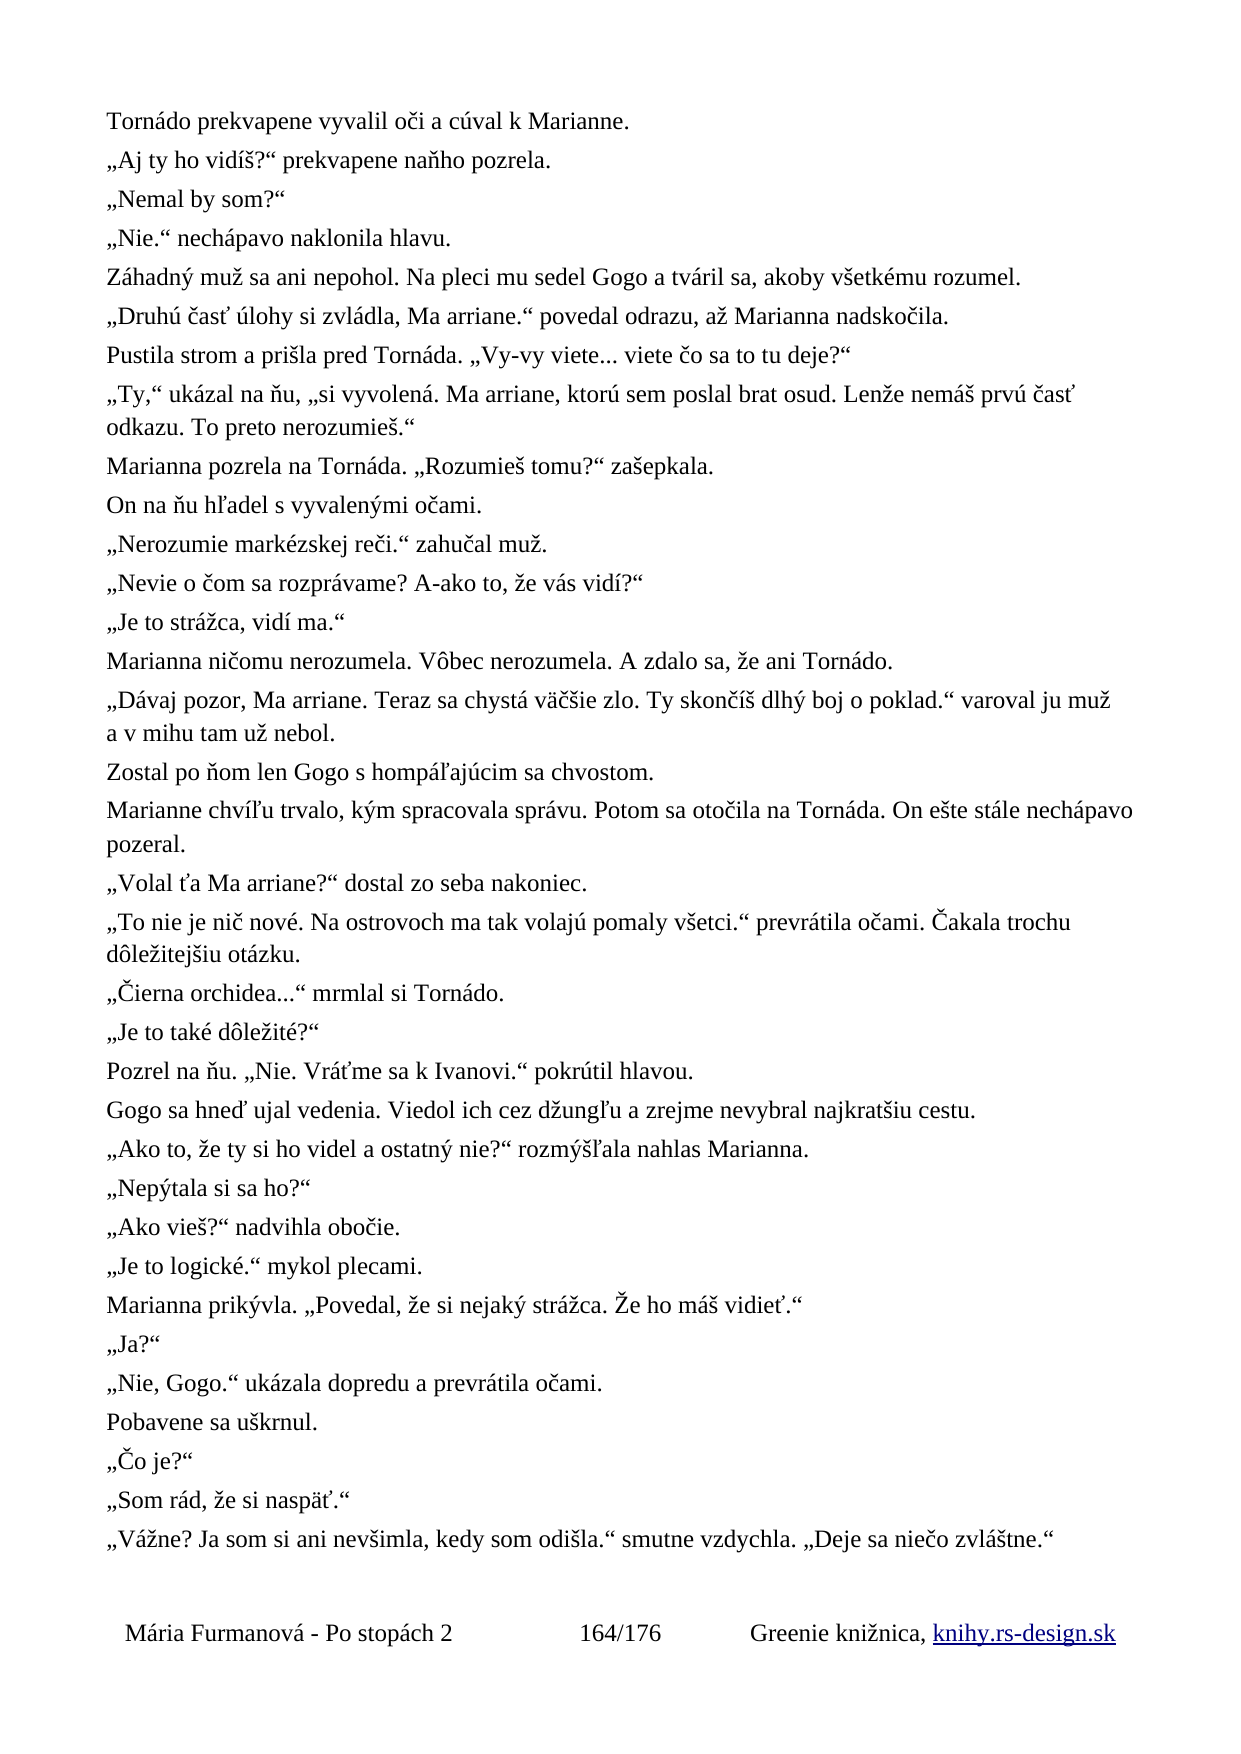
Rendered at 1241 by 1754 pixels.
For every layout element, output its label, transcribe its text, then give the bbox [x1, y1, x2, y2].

text „Čierna orchidea...“ mrmlal si Tornádo. [106, 978, 1134, 1007]
text Marianna pozrela na Tornáda. „Rozumieš tomu?“ zašepkala. [106, 451, 1134, 480]
text Marianna prikývla. „Povedal, že si nejaký strážca. Že ho máš vidieť.“ [106, 1290, 1134, 1319]
text On na ňu hľadel s vyvalenými očami. [106, 490, 1134, 519]
text „Ty,“ ukázal na ňu, „si vyvolená. Ma arriane, ktorú sem poslal brat osud. Lenže nemáš prvú časť odkazu. To preto nerozumieš.“ [106, 379, 1134, 441]
text „Volal ťa Ma arriane?“ dostal zo seba nakoniec. [106, 868, 1134, 896]
text „Čo je?“ [106, 1446, 1134, 1475]
text „Som rád, že si naspäť.“ [106, 1485, 1134, 1514]
text Marianna ničomu nerozumela. Vôbec nerozumela. A zdalo sa, že ani Tornádo. [106, 646, 1134, 674]
text „Ako vieš?“ nadvihla obočie. [106, 1212, 1134, 1241]
text Tornádo prekvapene vyvalil oči a cúval k Marianne. [106, 106, 1134, 135]
text „Ja?“ [106, 1329, 1134, 1358]
text Pobavene sa uškrnul. [106, 1407, 1134, 1436]
text Gogo sa hneď ujal vedenia. Viedol ich cez džungľu a zrejme nevybral najkratšiu cestu. [106, 1095, 1134, 1124]
text „Nie, Gogo.“ ukázala dopredu a prevrátila očami. [106, 1368, 1134, 1397]
text Pozrel na ňu. „Nie. Vráťme sa k Ivanovi.“ pokrútil hlavou. [106, 1056, 1134, 1085]
text „To nie je nič nové. Na ostrovoch ma tak volajú pomaly všetci.“ prevrátila očami. Čakala trochu dôležitejšiu otázku. [106, 907, 1134, 968]
text Marianne chvíľu trvalo, kým spracovala správu. Potom sa otočila na Tornáda. On ešte stále nechápavo pozeral. [106, 796, 1134, 857]
text „Dávaj pozor, Ma arriane. Teraz sa chystá väčšie zlo. Ty skončíš dlhý boj o poklad.“ varoval ju muž a v mihu tam už nebol. [106, 685, 1134, 746]
text Pustila strom a prišla pred Tornáda. „Vy-vy viete... viete čo sa to tu deje?“ [106, 340, 1134, 369]
text „Druhú časť úlohy si zvládla, Ma arriane.“ povedal odrazu, až Marianna nadskočila. [106, 301, 1134, 330]
text „Je to také dôležité?“ [106, 1017, 1134, 1046]
text „Nerozumie markézskej reči.“ zahučal muž. [106, 529, 1134, 558]
text „Je to strážca, vidí ma.“ [106, 607, 1134, 636]
text Záhadný muž sa ani nepohol. Na pleci mu sedel Gogo a tváril sa, akoby všetkému rozumel. [106, 262, 1134, 291]
text „Nie.“ nechápavo naklonila hlavu. [106, 223, 1134, 252]
text „Nevie o čom sa rozprávame? A-ako to, že vás vidí?“ [106, 568, 1134, 597]
text „Nepýtala si sa ho?“ [106, 1173, 1134, 1202]
text „Ako to, že ty si ho videl a ostatný nie?“ rozmýšľala nahlas Marianna. [106, 1134, 1134, 1163]
text „Nemal by som?“ [106, 184, 1134, 213]
text Zostal po ňom len Gogo s hompáľajúcim sa chvostom. [106, 757, 1134, 785]
text „Vážne? Ja som si ani nevšimla, kedy som odišla.“ smutne vzdychla. „Deje sa niečo zvláštne.“ [106, 1524, 1134, 1553]
text „Je to logické.“ mykol plecami. [106, 1251, 1134, 1280]
text „Aj ty ho vidíš?“ prekvapene naňho pozrela. [106, 145, 1134, 174]
